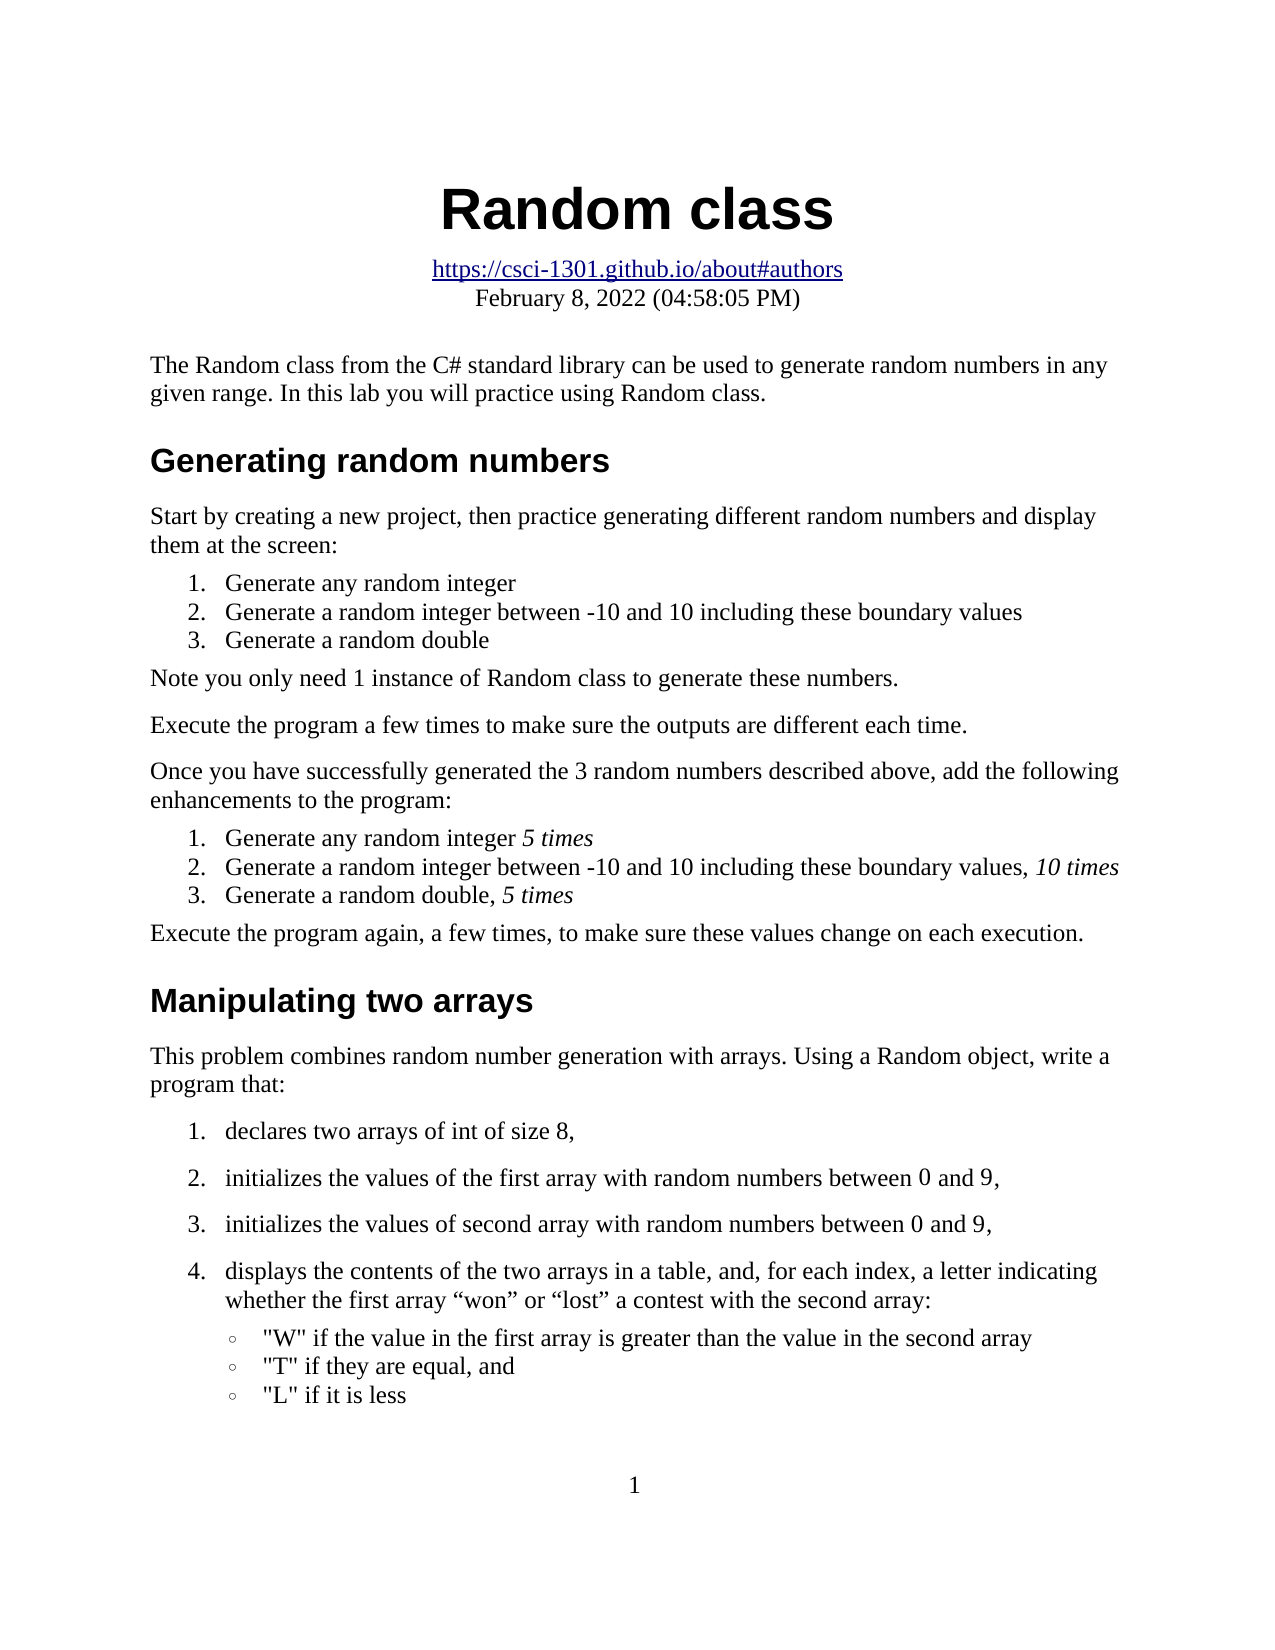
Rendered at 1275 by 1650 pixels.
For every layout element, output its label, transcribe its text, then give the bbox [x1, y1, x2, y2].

list initializes the values of second array with random numbers between and , [187, 1209, 1125, 1238]
text https://csci-1301.github.io/about#authors [150, 254, 1125, 283]
subtitle Generating random numbers [150, 441, 1125, 480]
list displays the contents of the two arrays in a table, and, for each index, a letter indicating whether the first array “won” or “lost” a contest with the second array: [187, 1256, 1125, 1314]
list initializes the values of the first array with random numbers between and , [187, 1163, 1125, 1192]
list Generate a random integer between -10 and 10 including these boundary values, 10 times [187, 852, 1125, 880]
list Generate a random integer between -10 and 10 including these boundary values [187, 597, 1125, 625]
text Start by creating a new project, then practice generating different random numbers and display them at the screen: [150, 501, 1125, 559]
text The Random class from the C# standard library can be used to generate random numbers in any given range. In this lab you will practice using Random class. [150, 350, 1125, 407]
list Generate any random integer 5 times [187, 823, 1125, 852]
list declares two arrays of int of size 8, [187, 1116, 1125, 1145]
text This problem combines random number generation with arrays. Using a Random object, write a program that: [150, 1041, 1125, 1098]
list "W" if the value in the first array is greater than the value in the second array [225, 1323, 1125, 1351]
text Once you have successfully generated the 3 random numbers described above, add the following enhancements to the program: [150, 756, 1125, 814]
list "L" if it is less [225, 1380, 1125, 1409]
text Note you only need 1 instance of Random class to generate these numbers. [150, 663, 1125, 692]
text Execute the program a few times to make sure the outputs are different each time. [150, 710, 1125, 738]
text Execute the program again, a few times, to make sure these values change on each execution. [150, 918, 1125, 947]
subtitle Manipulating two arrays [150, 981, 1125, 1019]
list "T" if they are equal, and [225, 1351, 1125, 1380]
title Random class [150, 175, 1125, 242]
list Generate a random double, 5 times [187, 880, 1125, 909]
list Generate any random integer [187, 568, 1125, 597]
list Generate a random double [187, 625, 1125, 654]
text February 8, 2022 (04:58:05 PM) [150, 283, 1125, 312]
